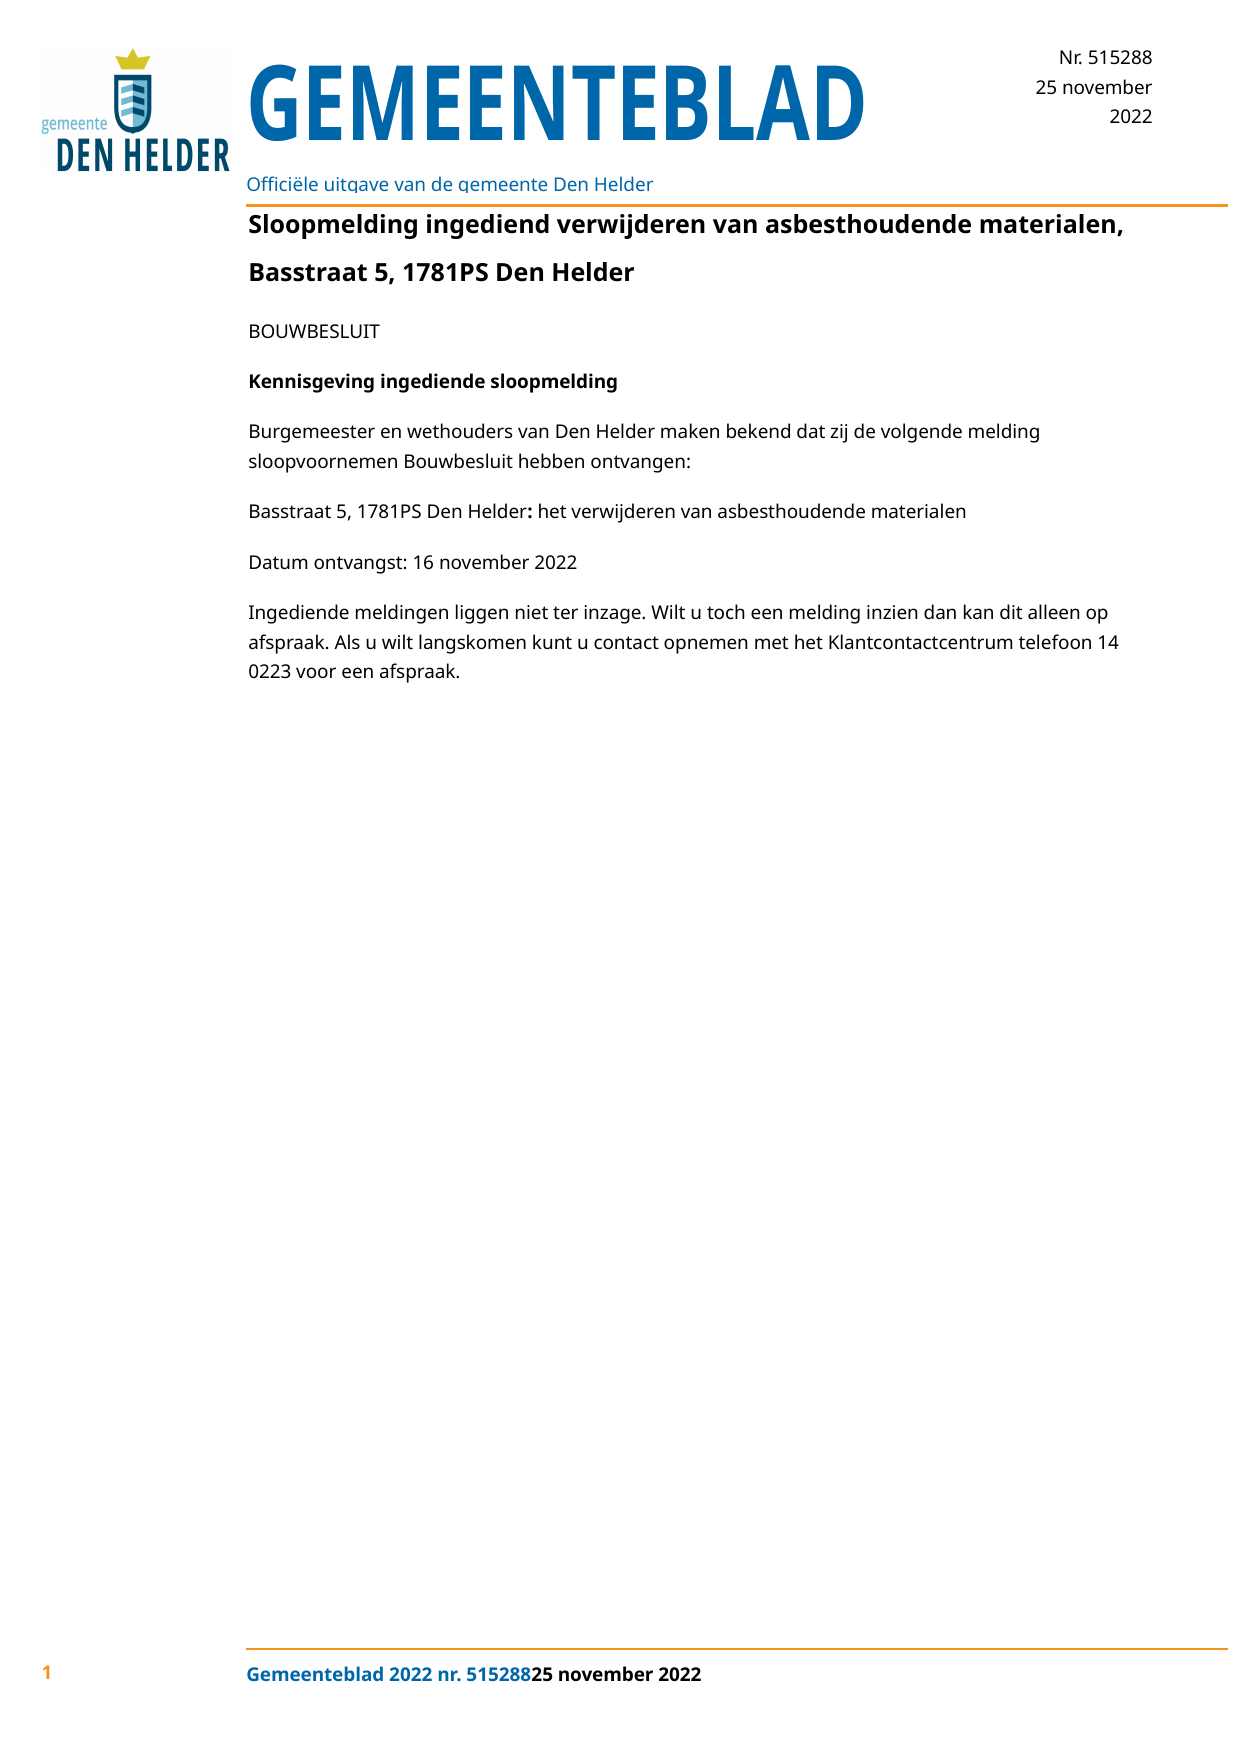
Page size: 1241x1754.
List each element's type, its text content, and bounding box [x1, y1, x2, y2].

text Burgemeester en wethouders van Den Helder maken bekend dat zij de volgende melding sloopvoornemen Bouwbesluit hebben ontvangen: [248, 419, 1152, 474]
picture [220, 160, 224, 172]
picture [63, 144, 68, 165]
picture [100, 154, 106, 172]
text Datum ontvangst: 16 november 2022 [248, 549, 1152, 575]
picture [41, 47, 231, 172]
picture [130, 157, 135, 172]
text Ingediende meldingen liggen niet ter inzage. Wilt u toch een melding inzien dan kan dit alleen op afspraak. Als u wilt langskomen kunt u contact opnemen met het Klantcontactcentrum telefoon 14 0223 voor een afspraak. [248, 599, 1152, 684]
text BOUWBESLUIT [248, 318, 1152, 344]
text Sloopmelding ingediend verwijderen van asbesthoudende materialen, Basstraat 5, 1781PS Den Helder [248, 207, 1152, 288]
picture [182, 144, 187, 165]
text Kennisgeving ingediende sloopmelding [248, 368, 1152, 394]
text Basstraat 5, 1781PS Den Helder: het verwijderen van asbesthoudende materialen [248, 499, 1152, 524]
